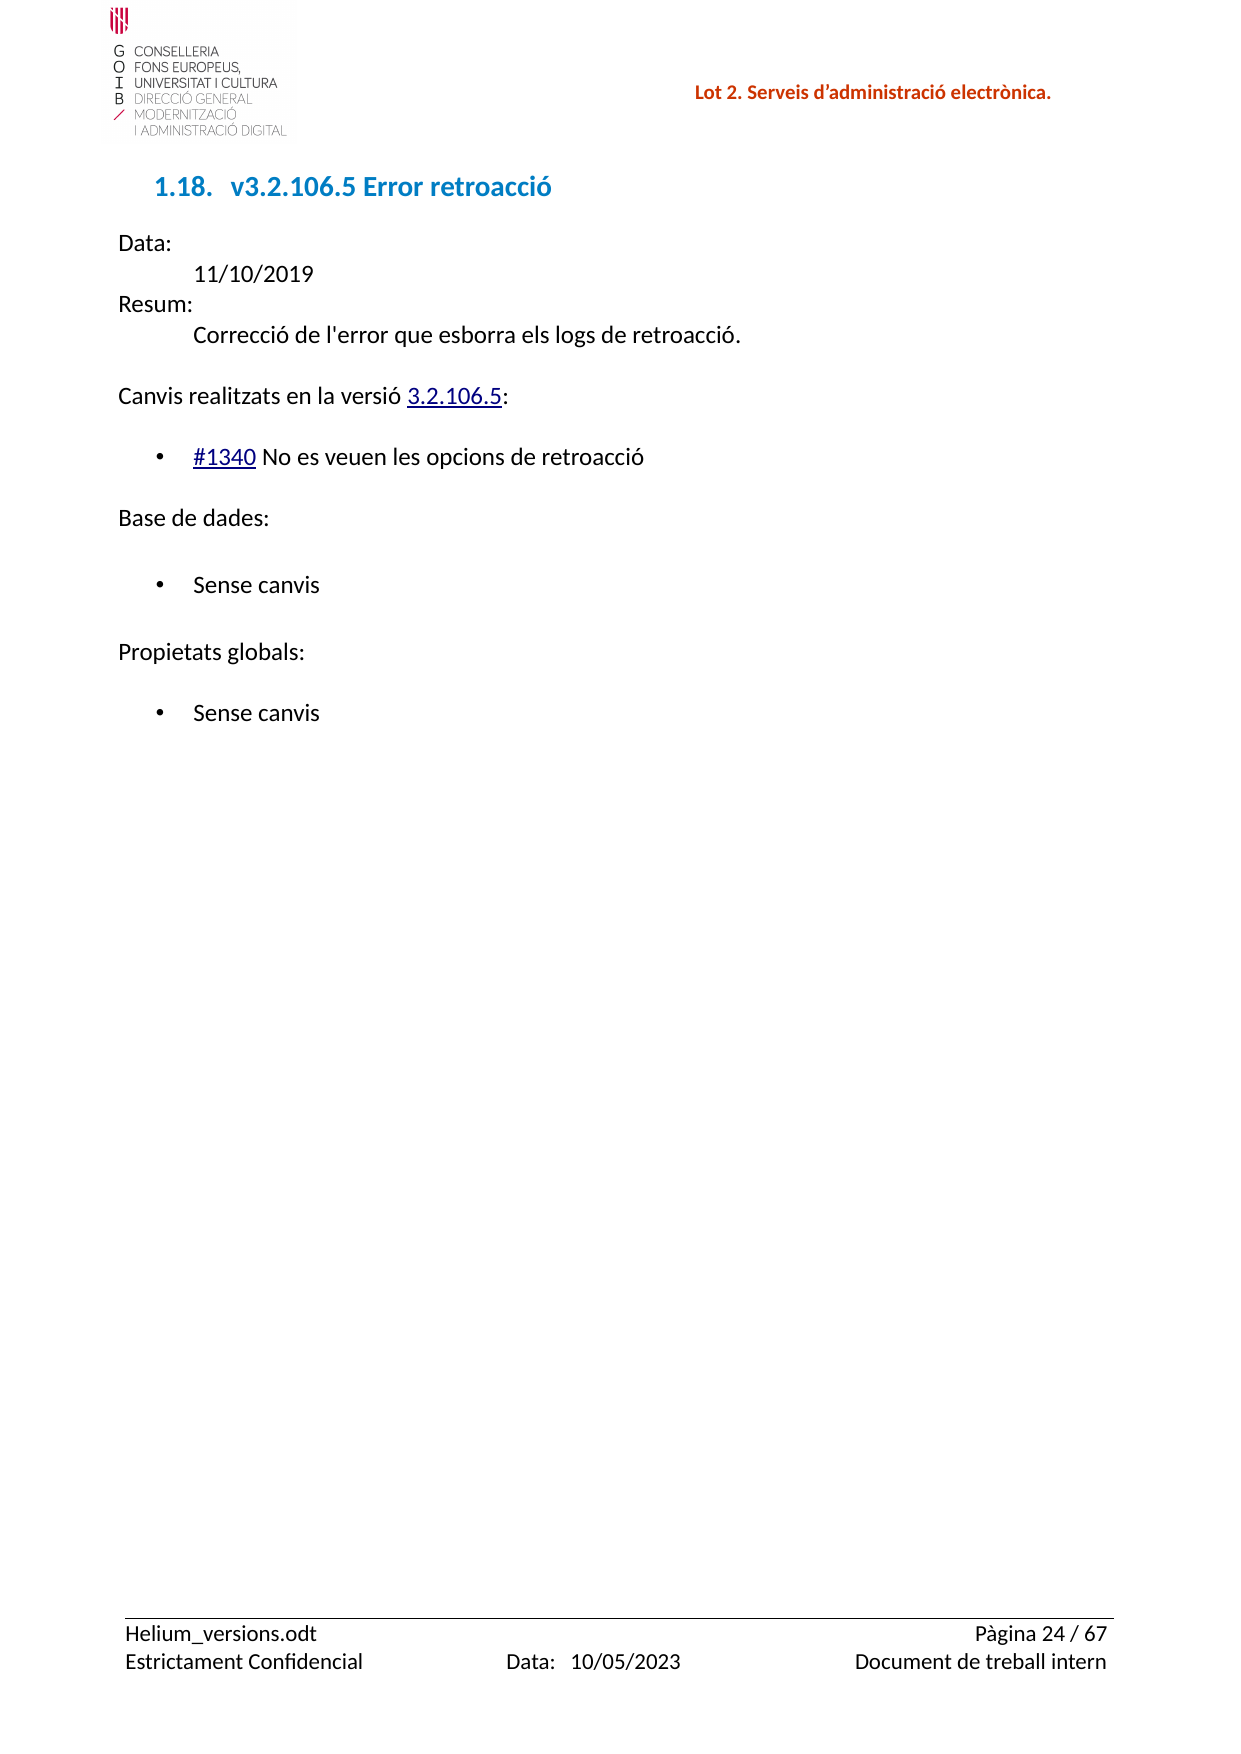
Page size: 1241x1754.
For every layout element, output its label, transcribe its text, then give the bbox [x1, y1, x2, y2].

list #1340 No es veuen les opcions de retroacció [156, 441, 1122, 472]
list Sense canvis [156, 569, 1122, 600]
text Correcció de l'error que esborra els logs de retroacció. [118, 319, 1122, 350]
text Base de dades: [118, 502, 1122, 533]
text Data: [118, 228, 1122, 258]
text Canvis realitzats en la versió 3.2.106.5: [118, 380, 1122, 411]
text Resum: [118, 289, 1122, 319]
list Sense canvis [156, 697, 1122, 728]
text Propietats globals: [118, 636, 1122, 667]
subtitle v3.2.106.5 Error retroacció [153, 168, 1122, 204]
text 11/10/2019 [118, 258, 1122, 289]
picture [100, 0, 297, 144]
